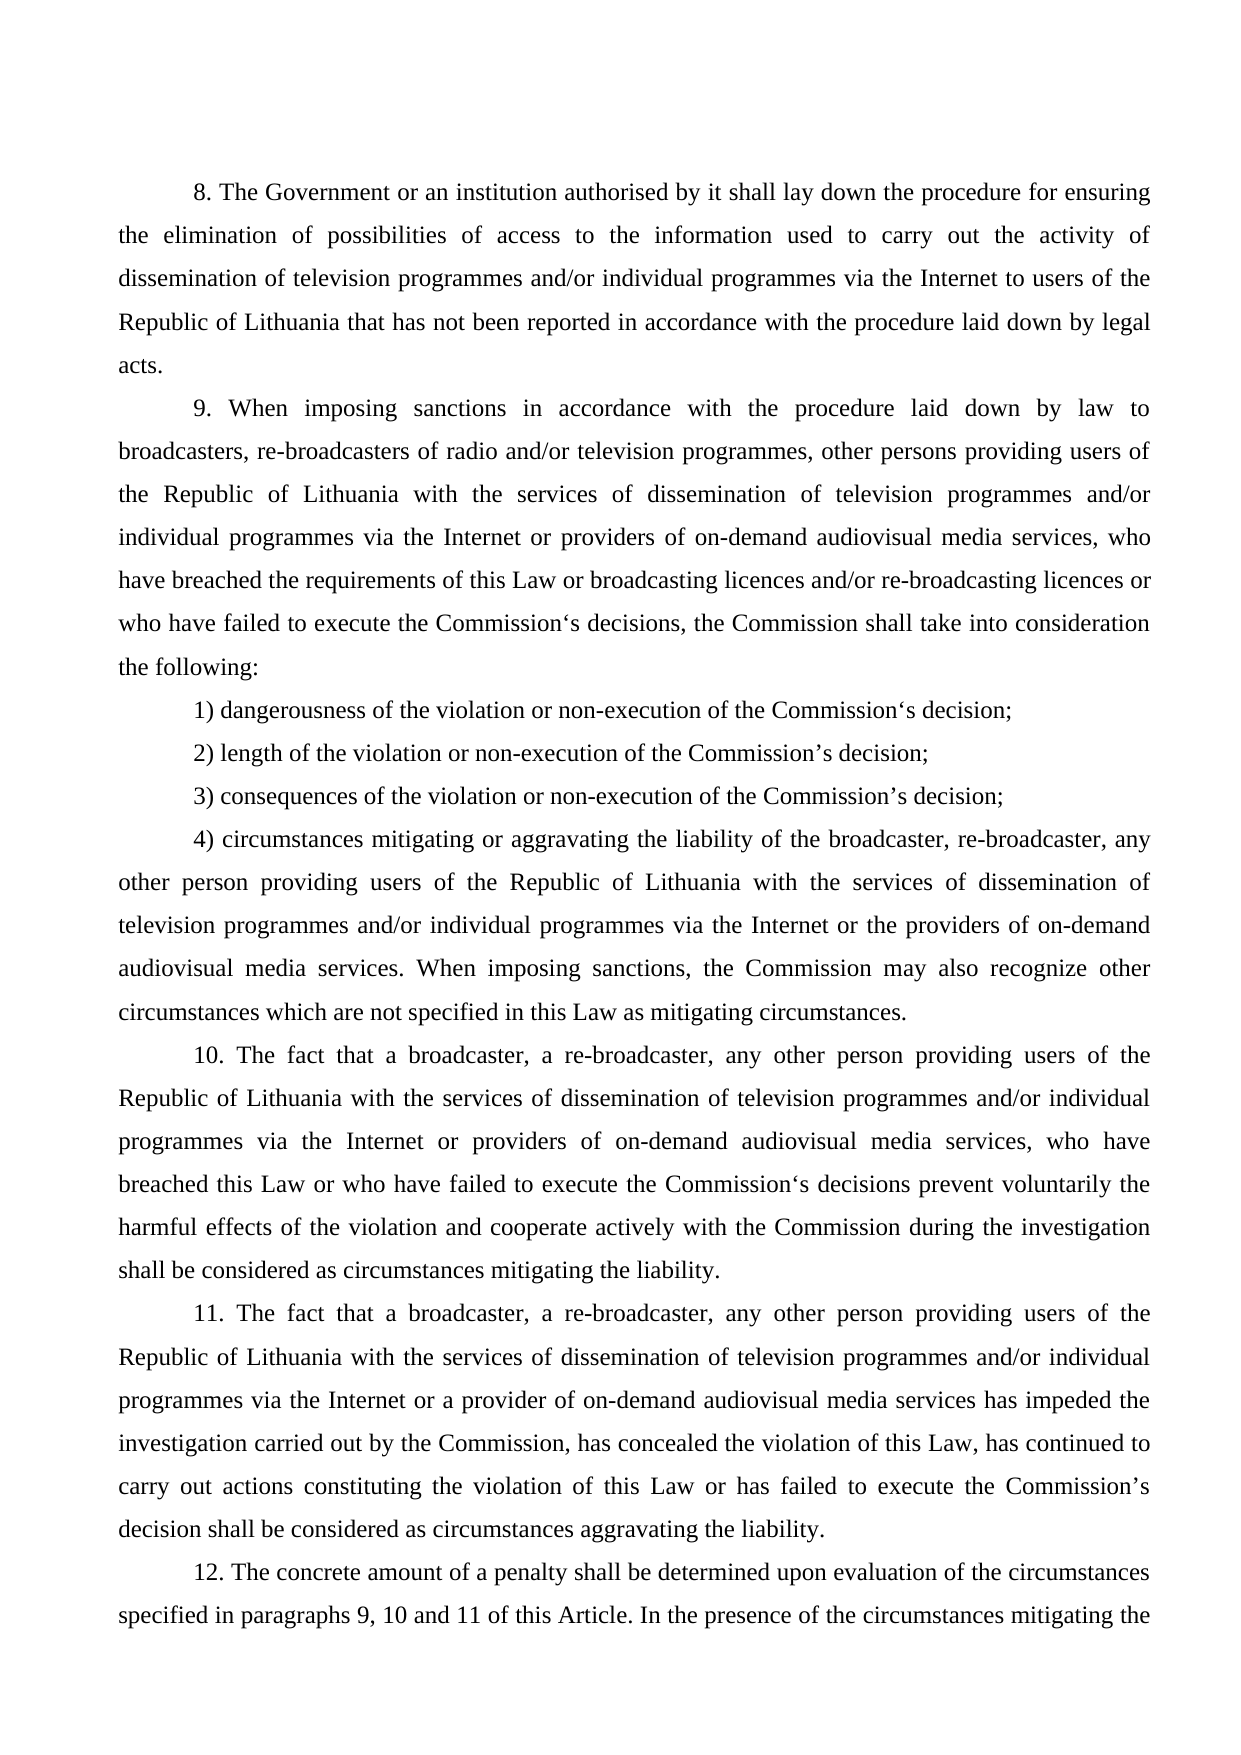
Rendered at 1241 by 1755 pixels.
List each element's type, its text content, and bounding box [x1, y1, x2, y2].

text 3) consequences of the violation or non-execution of the Commission’s decision; [118, 781, 1152, 810]
text 10. The fact that a broadcaster, a re-broadcaster, any other person providing users of the Republic of Lithuania with the services of dissemination of television programmes and/or individual programmes via the Internet or providers of on-demand audiovisual media services, who have breached this Law or who have failed to execute the Commission‘s decisions prevent voluntarily the harmful effects of the violation and cooperate actively with the Commission during the investigation shall be considered as circumstances mitigating the liability. [118, 1040, 1152, 1284]
text 8. The Government or an institution authorised by it shall lay down the procedure for ensuring the elimination of possibilities of access to the information used to carry out the activity of dissemination of television programmes and/or individual programmes via the Internet to users of the Republic of Lithuania that has not been reported in accordance with the procedure laid down by legal acts. [118, 177, 1152, 378]
text 4) circumstances mitigating or aggravating the liability of the broadcaster, re-broadcaster, any other person providing users of the Republic of Lithuania with the services of dissemination of television programmes and/or individual programmes via the Internet or the providers of on-demand audiovisual media services. When imposing sanctions, the Commission may also recognize other circumstances which are not specified in this Law as mitigating circumstances. [118, 824, 1152, 1025]
text 1) dangerousness of the violation or non-execution of the Commission‘s decision; [118, 695, 1152, 723]
text 11. The fact that a broadcaster, a re-broadcaster, any other person providing users of the Republic of Lithuania with the services of dissemination of television programmes and/or individual programmes via the Internet or a provider of on-demand audiovisual media services has impeded the investigation carried out by the Commission, has concealed the violation of this Law, has continued to carry out actions constituting the violation of this Law or has failed to execute the Commission’s decision shall be considered as circumstances aggravating the liability. [118, 1298, 1152, 1543]
text 9. When imposing sanctions in accordance with the procedure laid down by law to broadcasters, re-broadcasters of radio and/or television programmes, other persons providing users of the Republic of Lithuania with the services of dissemination of television programmes and/or individual programmes via the Internet or providers of on-demand audiovisual media services, who have breached the requirements of this Law or broadcasting licences and/or re-broadcasting licences or who have failed to execute the Commission‘s decisions, the Commission shall take into consideration the following: [118, 393, 1152, 680]
text 12. The concrete amount of a penalty shall be determined upon evaluation of the circumstances specified in paragraphs 9, 10 and 11 of this Article. In the presence of the circumstances mitigating the [118, 1557, 1152, 1629]
text 2) length of the violation or non-execution of the Commission’s decision; [118, 738, 1152, 767]
